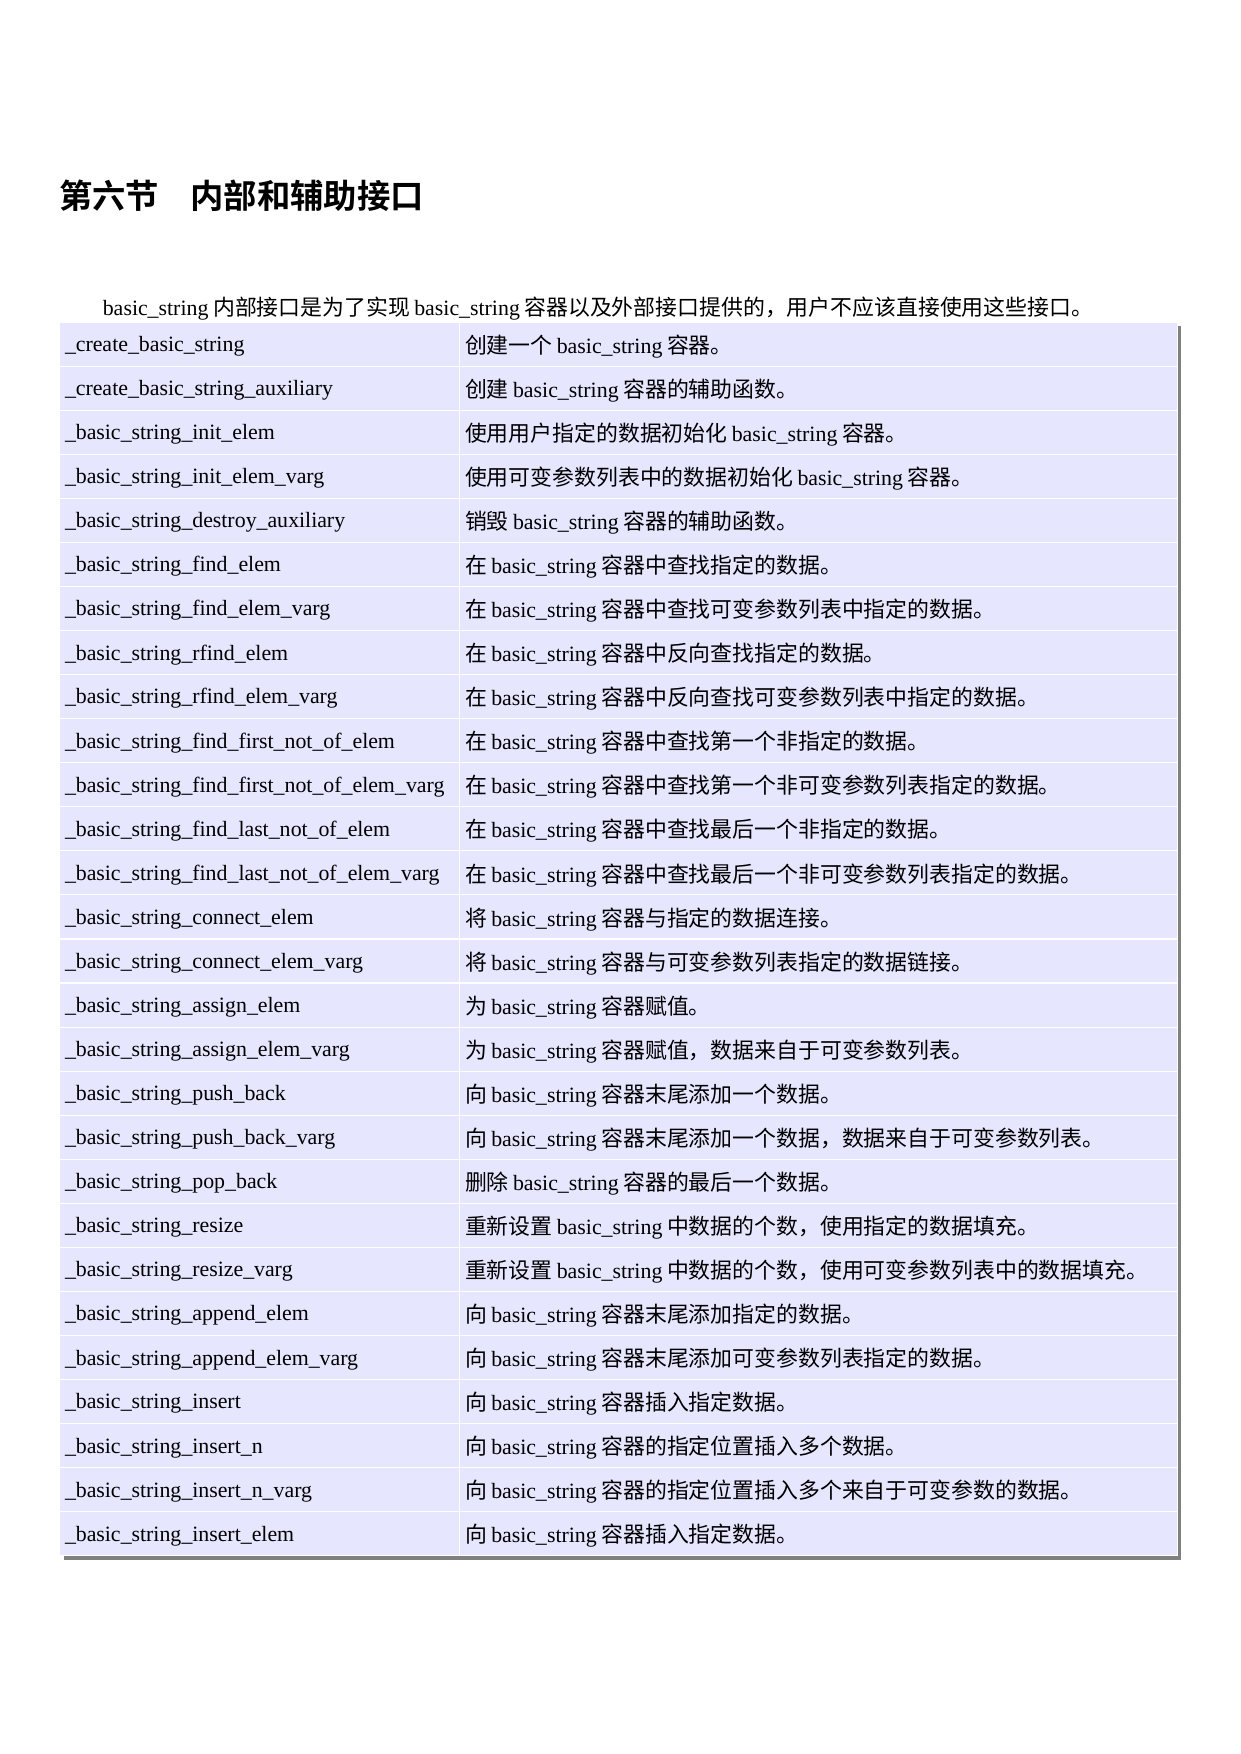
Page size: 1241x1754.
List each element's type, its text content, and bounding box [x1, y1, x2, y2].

table_cell 向basic_string容器末尾添加一个数据。 [460, 1072, 1177, 1115]
table_cell _basic_string_find_last_not_of_elem [60, 807, 459, 850]
table_cell _basic_string_insert_n_varg [60, 1468, 459, 1511]
table_cell 向basic_string容器插入指定数据。 [460, 1380, 1177, 1423]
table_cell 删除basic_string容器的最后一个数据。 [460, 1160, 1177, 1203]
table_cell 使用可变参数列表中的数据初始化basic_string容器。 [460, 455, 1177, 498]
table_cell _basic_string_resize_varg [60, 1248, 459, 1291]
table_cell 在basic_string容器中反向查找指定的数据。 [460, 631, 1177, 674]
table_cell 在basic_string容器中查找第一个非可变参数列表指定的数据。 [460, 763, 1177, 806]
table_cell _basic_string_resize [60, 1204, 459, 1247]
table_cell 向basic_string容器末尾添加可变参数列表指定的数据。 [460, 1336, 1177, 1379]
table_cell 在basic_string容器中查找第一个非指定的数据。 [460, 719, 1177, 762]
table_cell _create_basic_string_auxiliary [60, 367, 459, 410]
table_cell _basic_string_insert [60, 1380, 459, 1423]
table_cell _basic_string_find_elem_varg [60, 587, 459, 630]
table_cell _basic_string_assign_elem_varg [60, 1028, 459, 1071]
table_cell 在basic_string容器中查找最后一个非指定的数据。 [460, 807, 1177, 850]
table_cell _basic_string_pop_back [60, 1160, 459, 1203]
table_cell _basic_string_init_elem [60, 411, 459, 454]
table_cell 为basic_string容器赋值，数据来自于可变参数列表。 [460, 1028, 1177, 1071]
table_cell 向basic_string容器的指定位置插入多个来自于可变参数的数据。 [460, 1468, 1177, 1511]
table_cell _basic_string_append_elem [60, 1292, 459, 1335]
table_cell _basic_string_insert_n [60, 1424, 459, 1467]
table_cell 向basic_string容器的指定位置插入多个数据。 [460, 1424, 1177, 1467]
table_cell 为basic_string容器赋值。 [460, 984, 1177, 1027]
table_cell 在basic_string容器中查找指定的数据。 [460, 543, 1177, 586]
table_cell _basic_string_connect_elem [60, 895, 459, 938]
table_cell _basic_string_append_elem_varg [60, 1336, 459, 1379]
table_cell _basic_string_rfind_elem [60, 631, 459, 674]
table_cell 向basic_string容器末尾添加指定的数据。 [460, 1292, 1177, 1335]
table_cell 在basic_string容器中查找可变参数列表中指定的数据。 [460, 587, 1177, 630]
table_cell 销毁basic_string容器的辅助函数。 [460, 499, 1177, 542]
table_cell 重新设置basic_string中数据的个数，使用可变参数列表中的数据填充。 [460, 1248, 1177, 1291]
table_cell _basic_string_push_back_varg [60, 1116, 459, 1159]
table_header _create_basic_string [60, 323, 459, 366]
table_cell _basic_string_find_last_not_of_elem_varg [60, 851, 459, 894]
text basic_string内部接口是为了实现basic_string容器以及外部接口提供的，用户不应该直接使用这些接口。 [59, 289, 1181, 322]
table_cell 向basic_string容器插入指定数据。 [460, 1512, 1177, 1555]
table_cell _basic_string_insert_elem [60, 1512, 459, 1555]
table_cell _basic_string_push_back [60, 1072, 459, 1115]
table_header 创建一个basic_string容器。 [460, 323, 1177, 366]
subtitle 内部和辅助接口 [59, 162, 1181, 227]
table_cell _basic_string_rfind_elem_varg [60, 675, 459, 718]
table_cell _basic_string_find_first_not_of_elem [60, 719, 459, 762]
table_cell 将basic_string容器与指定的数据连接。 [460, 895, 1177, 938]
table_cell 使用用户指定的数据初始化basic_string容器。 [460, 411, 1177, 454]
table_cell 在basic_string容器中反向查找可变参数列表中指定的数据。 [460, 675, 1177, 718]
table_cell _basic_string_find_elem [60, 543, 459, 586]
table_cell 创建basic_string容器的辅助函数。 [460, 367, 1177, 410]
table_cell 向basic_string容器末尾添加一个数据，数据来自于可变参数列表。 [460, 1116, 1177, 1159]
table_cell _basic_string_connect_elem_varg [60, 940, 459, 982]
table_cell _basic_string_assign_elem [60, 984, 459, 1027]
table_cell _basic_string_find_first_not_of_elem_varg [60, 763, 459, 806]
table_cell 将basic_string容器与可变参数列表指定的数据链接。 [460, 940, 1177, 982]
table_cell 重新设置basic_string中数据的个数，使用指定的数据填充。 [460, 1204, 1177, 1247]
table_cell _basic_string_init_elem_varg [60, 455, 459, 498]
table_cell 在basic_string容器中查找最后一个非可变参数列表指定的数据。 [460, 851, 1177, 894]
table_cell _basic_string_destroy_auxiliary [60, 499, 459, 542]
